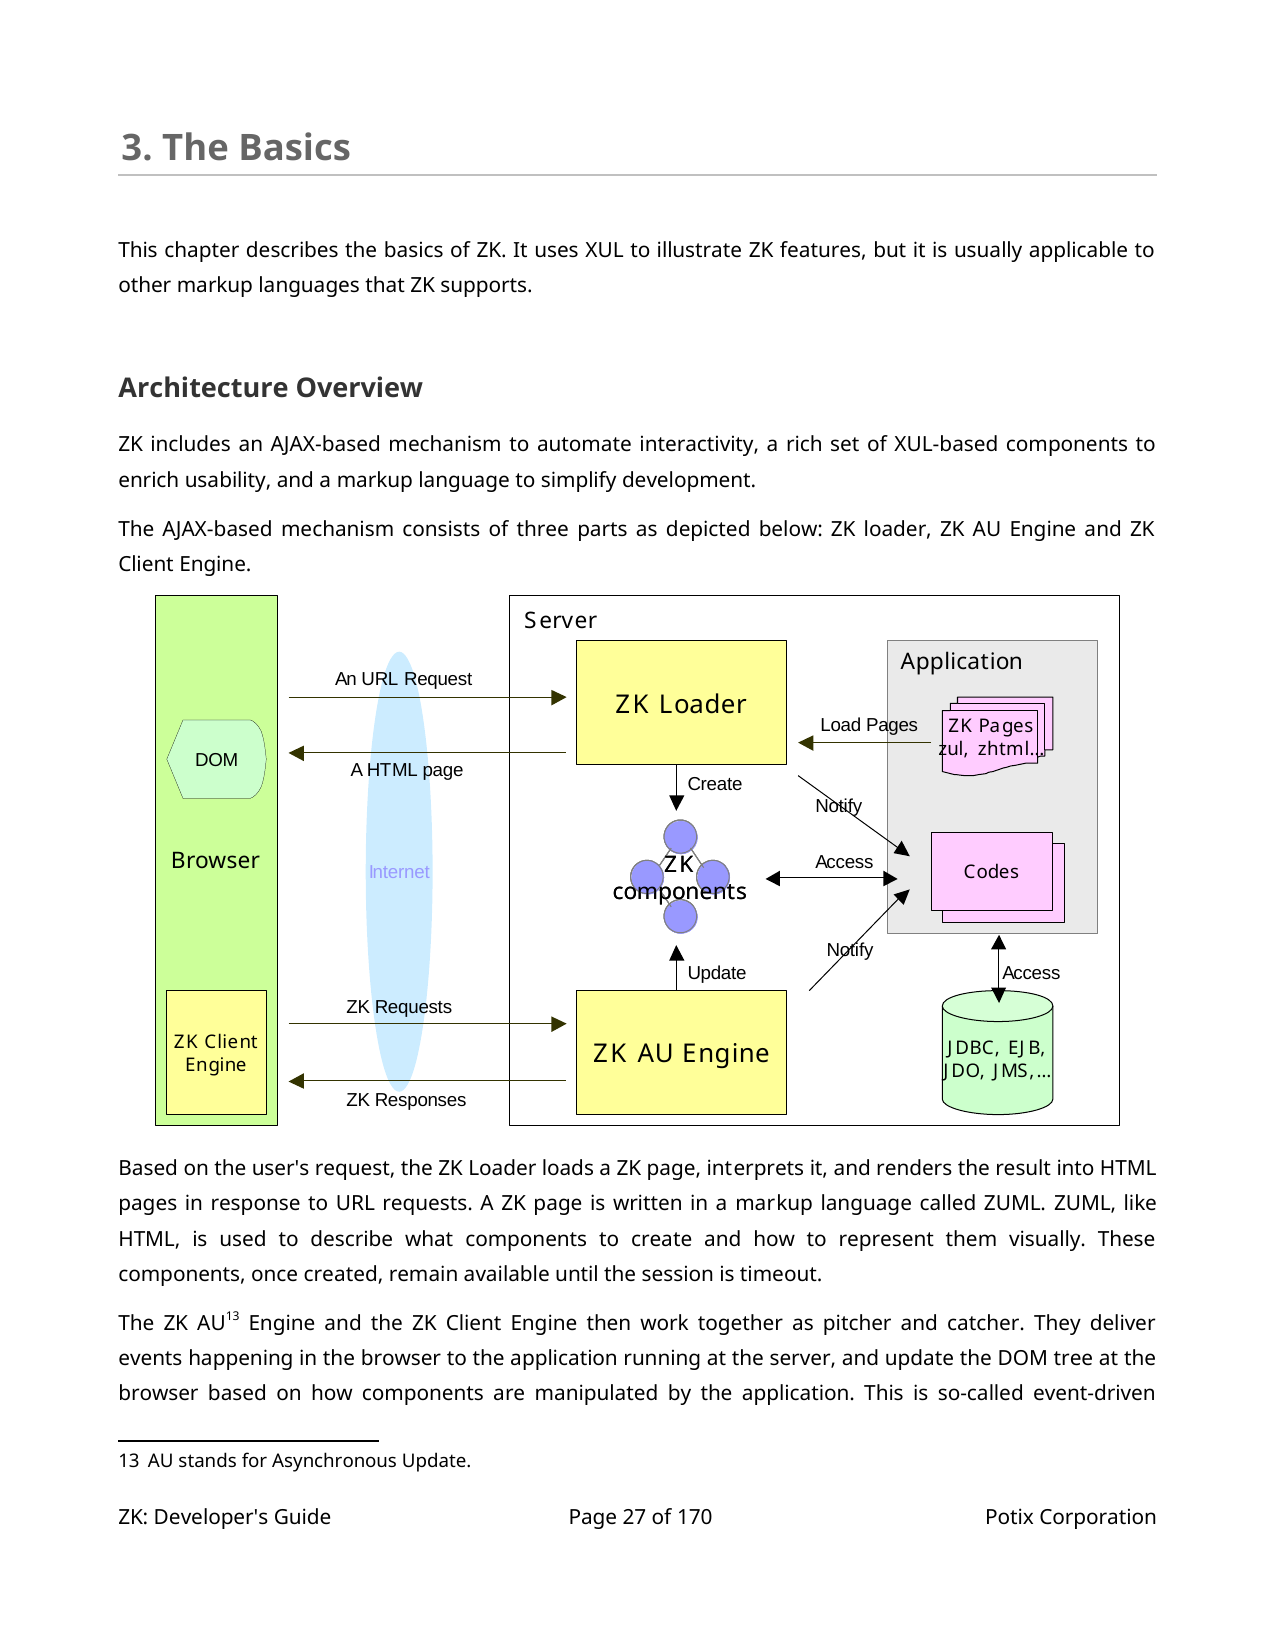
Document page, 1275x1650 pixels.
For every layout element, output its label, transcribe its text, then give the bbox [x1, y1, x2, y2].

text The AJAX-based mechanism consists of three parts as depicted below: ZK loader, ZK AU Engine and ZK Client Engine. [118, 514, 1157, 577]
subtitle Architecture Overview [118, 369, 1157, 406]
text Based on the user's request, the ZK Loader loads a ZK page, interprets it, and renders the result into HTML pages in response to URL requests. A ZK page is written in a markup language called ZUML. ZUML, like HTML, is used to describe what components to create and how to represent them visually. These components, once created, remain available until the session is timeout. [118, 598, 1157, 1287]
subtitle 3. The Basics [118, 118, 1157, 174]
text The ZK AU Engine and the ZK Client Engine then work together as pitcher and catcher. They deliver events happening in the browser to the application running at the server, and update the DOM tree at the browser based on how components are manipulated by the application. This is so-called event-driven [118, 1308, 1157, 1406]
text ZK includes an AJAX-based mechanism to automate interactivity, a rich set of XUL-based components to enrich usability, and a markup language to simplify development. [118, 429, 1157, 493]
text AU stands for Asynchronous Update. [118, 1447, 1157, 1473]
text This chapter describes the basics of ZK. It uses XUL to illustrate ZK features, but it is usually applicable to other markup languages that ZK supports. [118, 235, 1157, 298]
